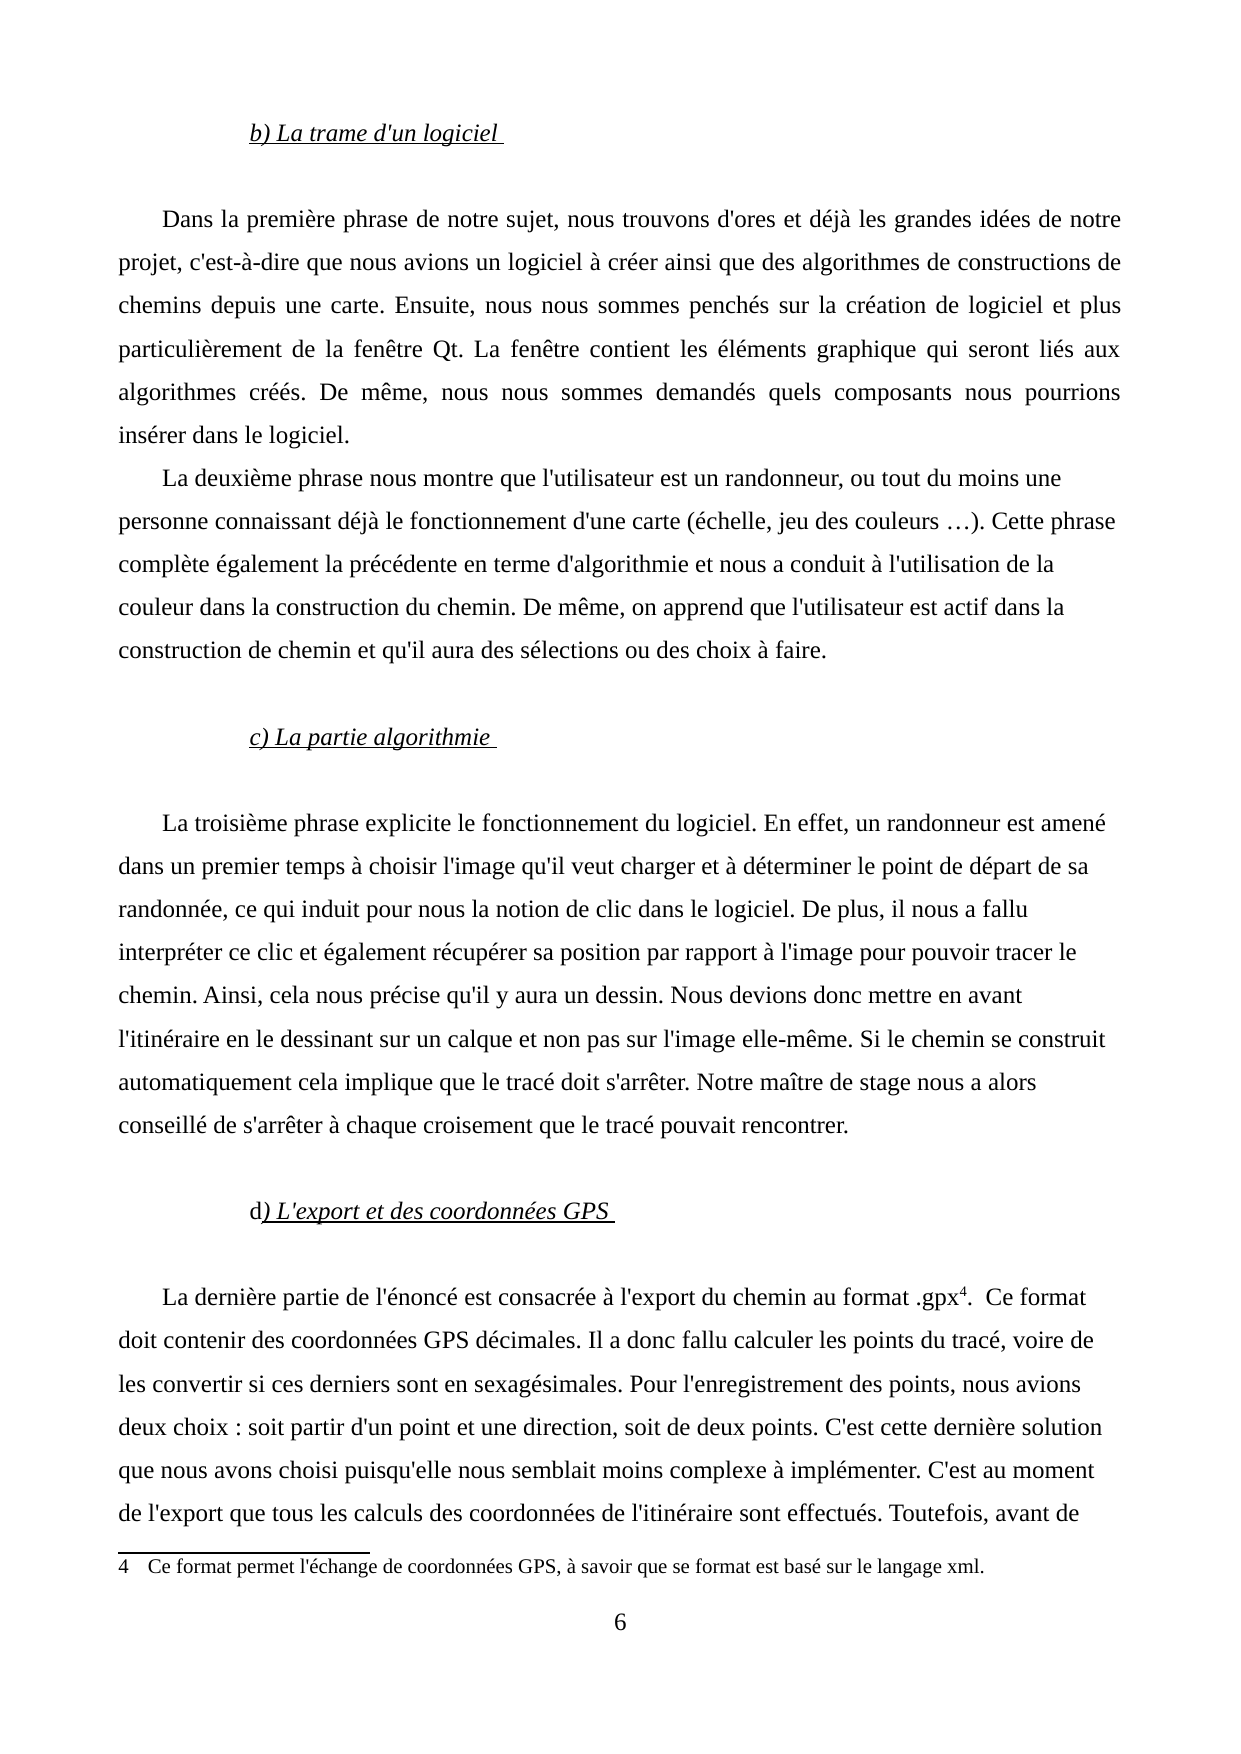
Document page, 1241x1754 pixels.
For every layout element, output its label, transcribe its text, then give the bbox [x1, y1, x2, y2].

text c) La partie algorithmie [118, 722, 1122, 751]
text La dernière partie de l'énoncé est consacrée à l'export du chemin au format .gpx. Ce format doit contenir des coordonnées GPS décimales. Il a donc fallu calculer les points du tracé, voire de les convertir si ces derniers sont en sexagésimales. Pour l'enregistrement des points, nous avions deux choix : soit partir d'un point et une direction, soit de deux points. C'est cette dernière solution que nous avons choisi puisqu'elle nous semblait moins complexe à implémenter. C'est au moment de l'export que tous les calculs des coordonnées de l'itinéraire sont effectués. Toutefois, avant de [118, 1282, 1122, 1527]
text d) L'export et des coordonnées GPS [118, 1196, 1122, 1225]
text b) La trame d'un logiciel [118, 118, 1122, 147]
text Ce format permet l'échange de coordonnées GPS, à savoir que se format est basé sur le langage xml. [118, 1553, 1122, 1578]
text La troisième phrase explicite le fonctionnement du logiciel. En effet, un randonneur est amené dans un premier temps à choisir l'image qu'il veut charger et à déterminer le point de départ de sa randonnée, ce qui induit pour nous la notion de clic dans le logiciel. De plus, il nous a fallu interpréter ce clic et également récupérer sa position par rapport à l'image pour pouvoir tracer le chemin. Ainsi, cela nous précise qu'il y aura un dessin. Nous devions donc mettre en avant l'itinéraire en le dessinant sur un calque et non pas sur l'image elle-même. Si le chemin se construit automatiquement cela implique que le tracé doit s'arrêter. Notre maître de stage nous a alors conseillé de s'arrêter à chaque croisement que le tracé pouvait rencontrer. [118, 808, 1122, 1139]
text Dans la première phrase de notre sujet, nous trouvons d'ores et déjà les grandes idées de notre projet, c'est-à-dire que nous avions un logiciel à créer ainsi que des algorithmes de constructions de chemins depuis une carte. Ensuite, nous nous sommes penchés sur la création de logiciel et plus particulièrement de la fenêtre Qt. La fenêtre contient les éléments graphique qui seront liés aux algorithmes créés. De même, nous nous sommes demandés quels composants nous pourrions insérer dans le logiciel. [118, 204, 1122, 449]
text La deuxième phrase nous montre que l'utilisateur est un randonneur, ou tout du moins une personne connaissant déjà le fonctionnement d'une carte (échelle, jeu des couleurs …). Cette phrase complète également la précédente en terme d'algorithmie et nous a conduit à l'utilisation de la couleur dans la construction du chemin. De même, on apprend que l'utilisateur est actif dans la construction de chemin et qu'il aura des sélections ou des choix à faire. [118, 463, 1122, 664]
